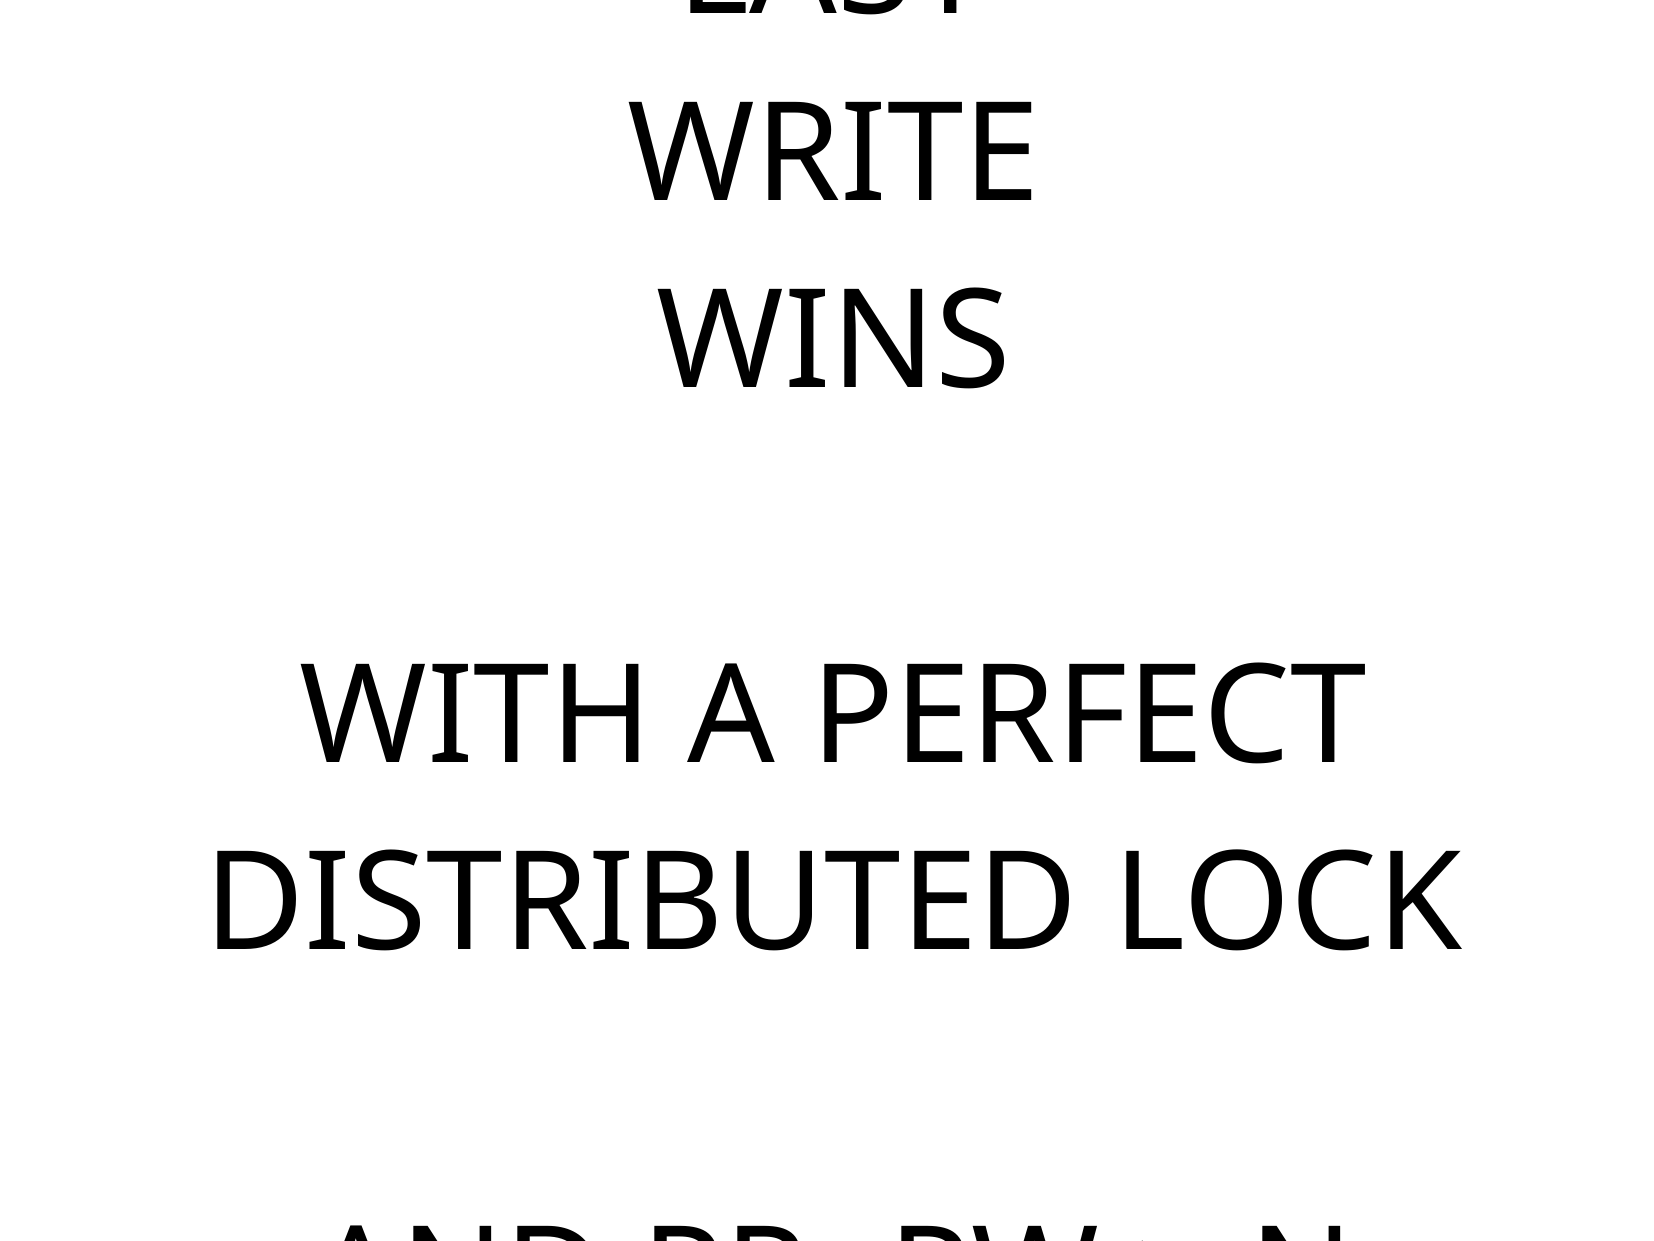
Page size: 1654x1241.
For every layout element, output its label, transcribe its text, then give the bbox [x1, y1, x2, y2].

subtitle LAST WRITE WINS WITH A PERFECT DISTRIBUTED LOCK AND PR+PW > N [90, 0, 1578, 1236]
